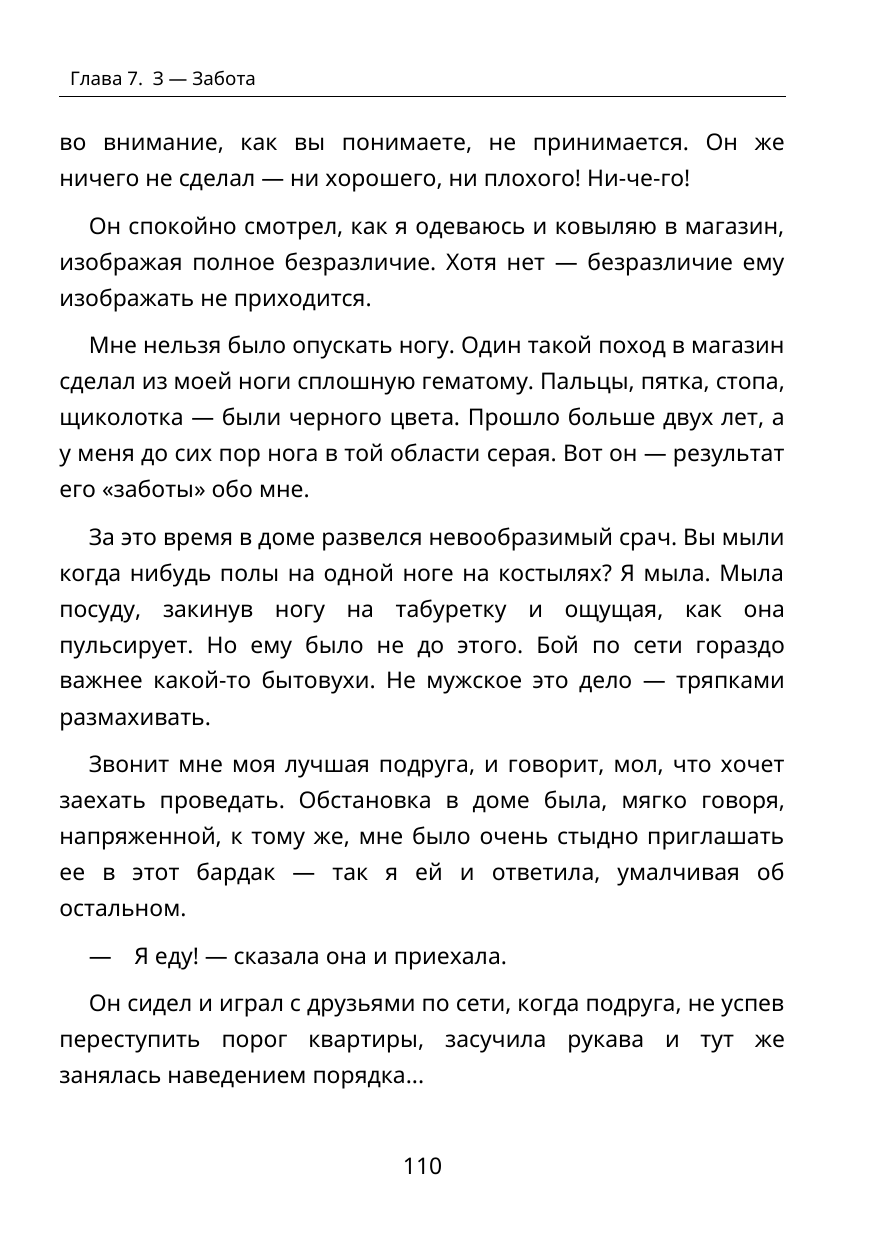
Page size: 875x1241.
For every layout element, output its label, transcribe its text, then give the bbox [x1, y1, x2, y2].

text За это время в доме развелся невообразимый срач. Вы мыли когда нибудь полы на одной ноге на костылях? Я мыла. Мыла посуду, закинув ногу на табуретку и ощущая, как она пульсирует. Но ему было не до этого. Бой по сети гораздо важнее какой-то бытовухи. Не мужское это дело — тряпками размахивать. [59, 521, 786, 732]
text Он спокойно смотрел, как я одеваюсь и ковыляю в магазин, изображая полное безразличие. Хотя нет — безразличие ему изображать не приходится. [59, 210, 786, 313]
text Он сидел и играл с друзьями по сети, когда подруга, не успев переступить порог квартиры, засучила рукава и тут же занялась наведением порядка... [59, 987, 786, 1090]
text во внимание, как вы понимаете, не принимается. Он же ничего не сделал — ни хорошего, ни плохого! Ни-че-го! [59, 126, 786, 193]
text Звонит мне моя лучшая подруга, и говорит, мол, что хочет заехать проведать. Обстановка в доме была, мягко говоря, напряженной, к тому же, мне было очень стыдно приглашать ее в этот бардак — так я ей и ответила, умалчивая об остальном. [59, 748, 786, 923]
list Я еду! — сказала она и приехала. [59, 939, 786, 971]
text Мне нельзя было опускать ногу. Один такой поход в магазин сделал из моей ноги сплошную гематому. Пальцы, пятка, стопа, щиколотка — были черного цвета. Прошло больше двух лет, а у меня до сих пор нога в той области серая. Вот он — результат его «заботы» обо мне. [59, 329, 786, 504]
